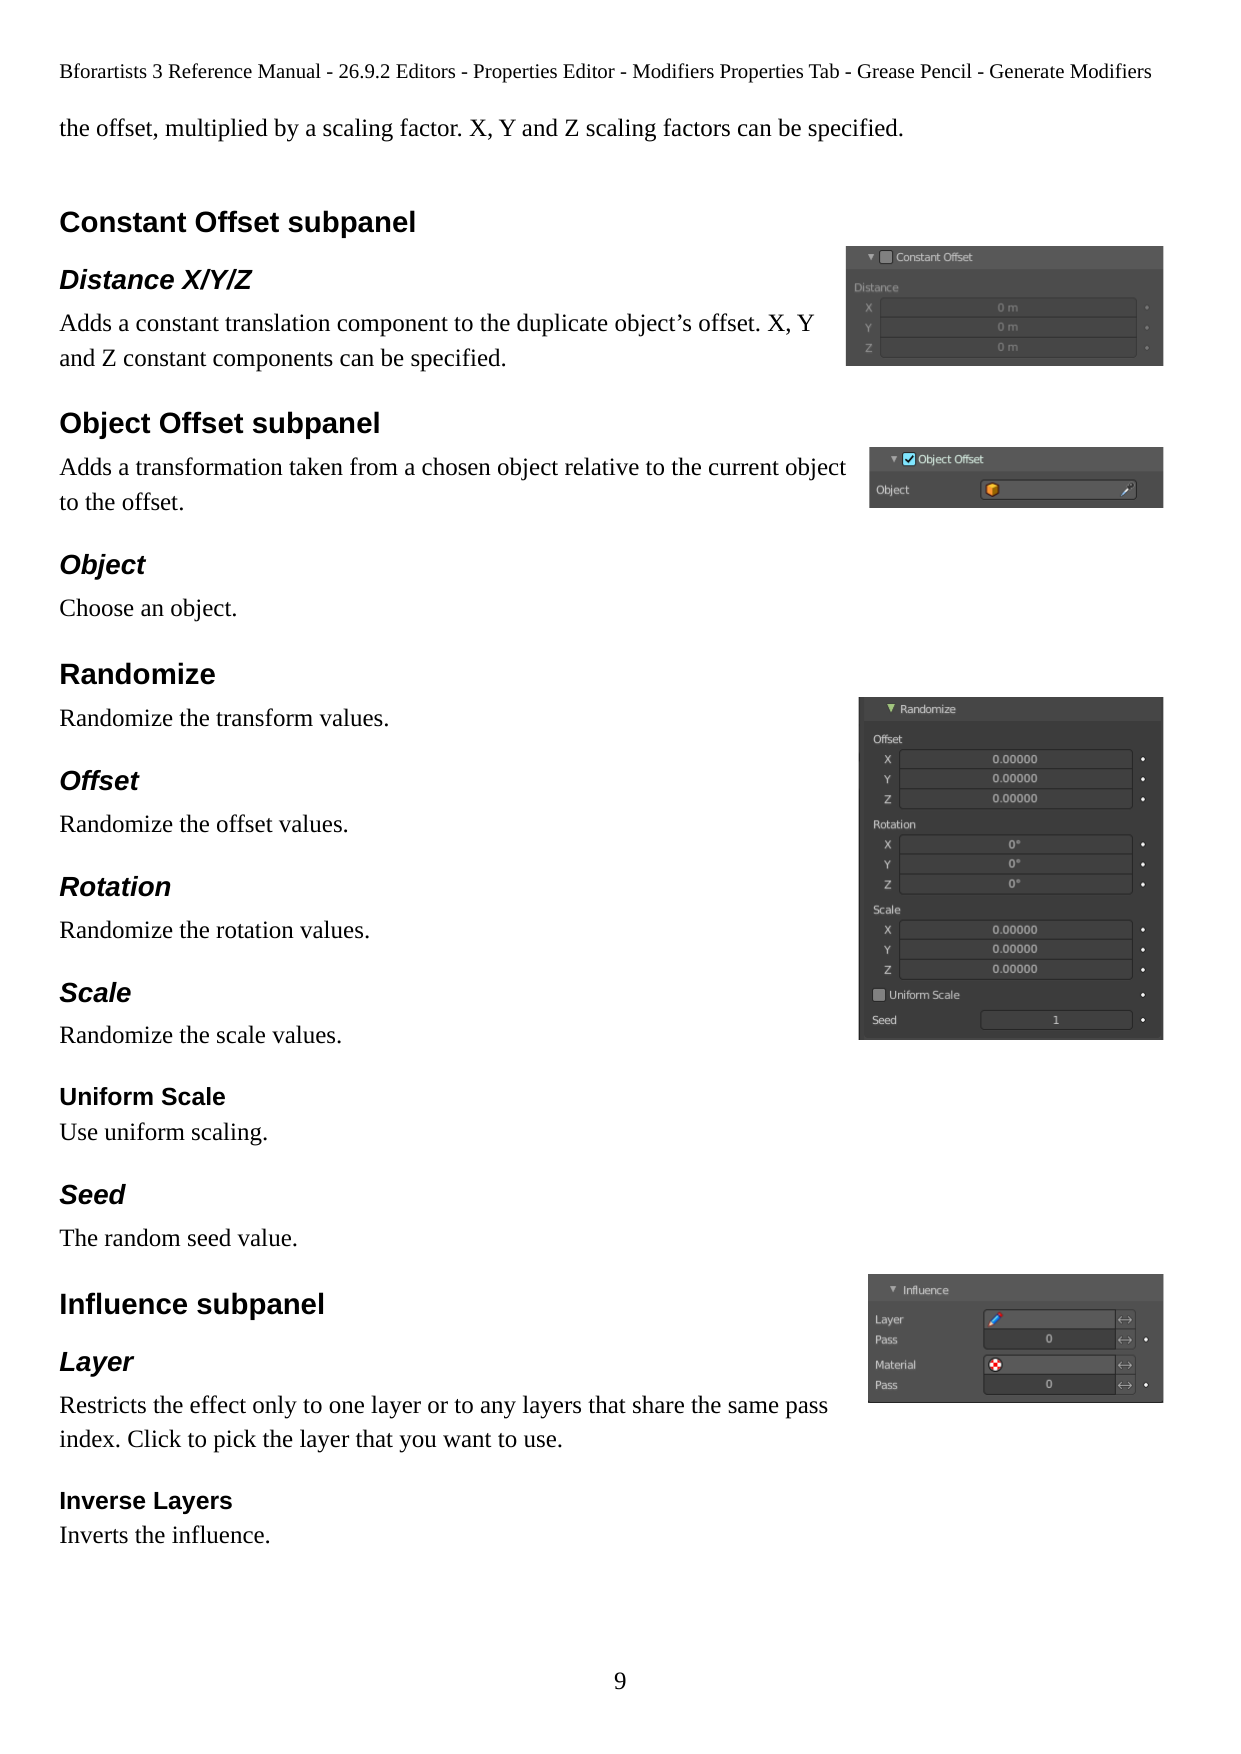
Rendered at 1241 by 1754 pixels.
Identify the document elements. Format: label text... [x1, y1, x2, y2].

picture [868, 1274, 1164, 1403]
text Adds a transformation taken from a chosen object relative to the current object to the offset. [59, 452, 1181, 516]
text The random seed value. [59, 1223, 1181, 1252]
subtitle [1164, 1287, 1181, 1320]
text Randomize the scale values. [59, 1021, 1181, 1049]
picture [869, 447, 1164, 508]
text Randomize the transform values. [59, 703, 858, 732]
subtitle Randomize [59, 657, 1181, 690]
subtitle Inverse Layers [59, 1486, 1181, 1514]
subtitle Layer [59, 1345, 868, 1377]
picture [845, 246, 1164, 366]
subtitle Offset [59, 764, 858, 796]
subtitle Distance X/Y/Z [59, 264, 845, 296]
picture [858, 697, 1164, 1040]
subtitle [1164, 1345, 1181, 1377]
subtitle [1164, 264, 1181, 296]
subtitle Seed [59, 1178, 1181, 1210]
subtitle Object Offset subpanel [59, 406, 1181, 440]
text Choose an object. [59, 593, 1181, 622]
text the offset, multiplied by a scaling factor. X, Y and Z scaling factors can be specified. [59, 113, 1181, 141]
subtitle Influence subpanel [59, 1287, 868, 1320]
text Randomize the rotation values. [59, 915, 858, 943]
text Randomize the offset values. [59, 809, 858, 837]
subtitle Scale [59, 976, 858, 1008]
subtitle [1164, 870, 1181, 902]
subtitle Rotation [59, 870, 858, 902]
text Adds a constant translation component to the duplicate object’s offset. X, Y and Z constant components can be specified. [59, 308, 1181, 371]
text Inverts the influence. [59, 1521, 1181, 1549]
subtitle Object [59, 548, 1181, 580]
text Restricts the effect only to one layer or to any layers that share the same pass index. Click to pick the layer that you want to use. [59, 1390, 1181, 1453]
subtitle Constant Offset subpanel [59, 205, 1181, 239]
subtitle Uniform Scale [59, 1082, 1181, 1111]
subtitle [1164, 764, 1181, 796]
subtitle [1164, 976, 1181, 1008]
text Use uniform scaling. [59, 1117, 1181, 1146]
